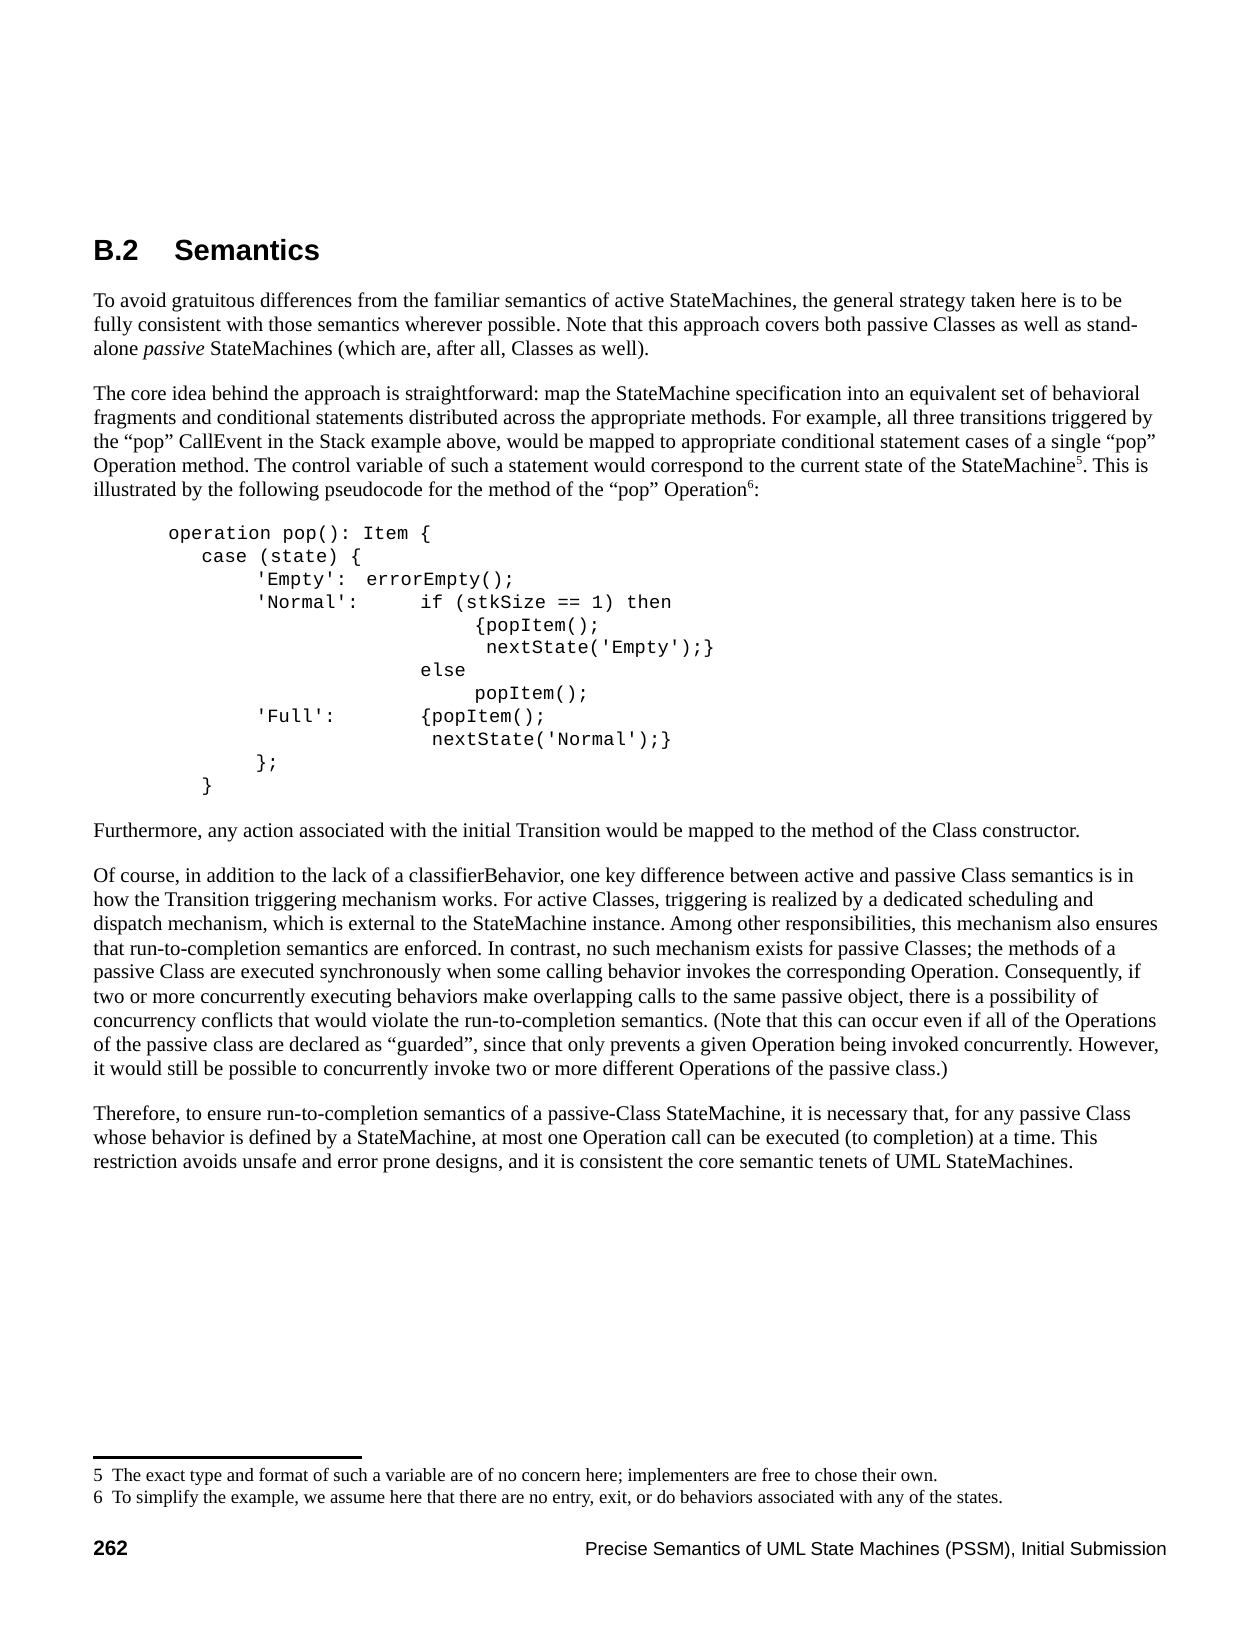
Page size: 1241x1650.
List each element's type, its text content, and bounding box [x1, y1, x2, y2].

text Of course, in addition to the lack of a classifierBehavior, one key difference between active and passive Class semantics is in how the Transition triggering mechanism works. For active Classes, triggering is realized by a dedicated scheduling and dispatch mechanism, which is external to the StateMachine instance. Among other responsibilities, this mechanism also ensures that run-to-completion semantics are enforced. In contrast, no such mechanism exists for passive Classes; the methods of a passive Class are executed synchronously when some calling behavior invokes the corresponding Operation. Consequently, if two or more concurrently executing behaviors make overlapping calls to the same passive object, there is a possibility of concurrency conflicts that would violate the run-to-completion semantics. (Note that this can occur even if all of the Operations of the passive class are declared as “guarded”, since that only prevents a given Operation being invoked concurrently. However, it would still be possible to concurrently invoke two or more different Operations of the passive class.) [93, 863, 1164, 1080]
text The exact type and format of such a variable are of no concern here; implementers are free to chose their own. [93, 1464, 1164, 1486]
subtitle Semantics [93, 231, 1164, 266]
text Furthermore, any action associated with the initial Transition would be mapped to the method of the Class constructor. [93, 818, 1164, 842]
text Therefore, to ensure run-to-completion semantics of a passive-Class StateMachine, it is necessary that, for any passive Class whose behavior is defined by a StateMachine, at most one Operation call can be executed (to completion) at a time. This restriction avoids unsafe and error prone designs, and it is consistent the core semantic tenets of UML StateMachines. [93, 1101, 1164, 1173]
text operation pop(): Item { case (state) { 'Empty': errorEmpty(); 'Normal': if (stkSize == 1) then {popItem(); nextState('Empty');} else popItem(); 'Full': {popItem(); nextState('Normal');} }; } [168, 522, 1164, 797]
text The core idea behind the approach is straightforward: map the StateMachine specification into an equivalent set of behavioral fragments and conditional statements distributed across the appropriate methods. For example, all three transitions triggered by the “pop” CallEvent in the Stack example above, would be mapped to appropriate conditional statement cases of a single “pop” Operation method. The control variable of such a statement would correspond to the current state of the StateMachine. This is illustrated by the following pseudocode for the method of the “pop” Operation: [93, 381, 1164, 501]
text To simplify the example, we assume here that there are no entry, exit, or do behaviors associated with any of the states. [93, 1486, 1164, 1507]
text To avoid gratuitous differences from the familiar semantics of active StateMachines, the general strategy taken here is to be fully consistent with those semantics wherever possible. Note that this approach covers both passive Classes as well as stand-alone passive StateMachines (which are, after all, Classes as well). [93, 287, 1164, 360]
